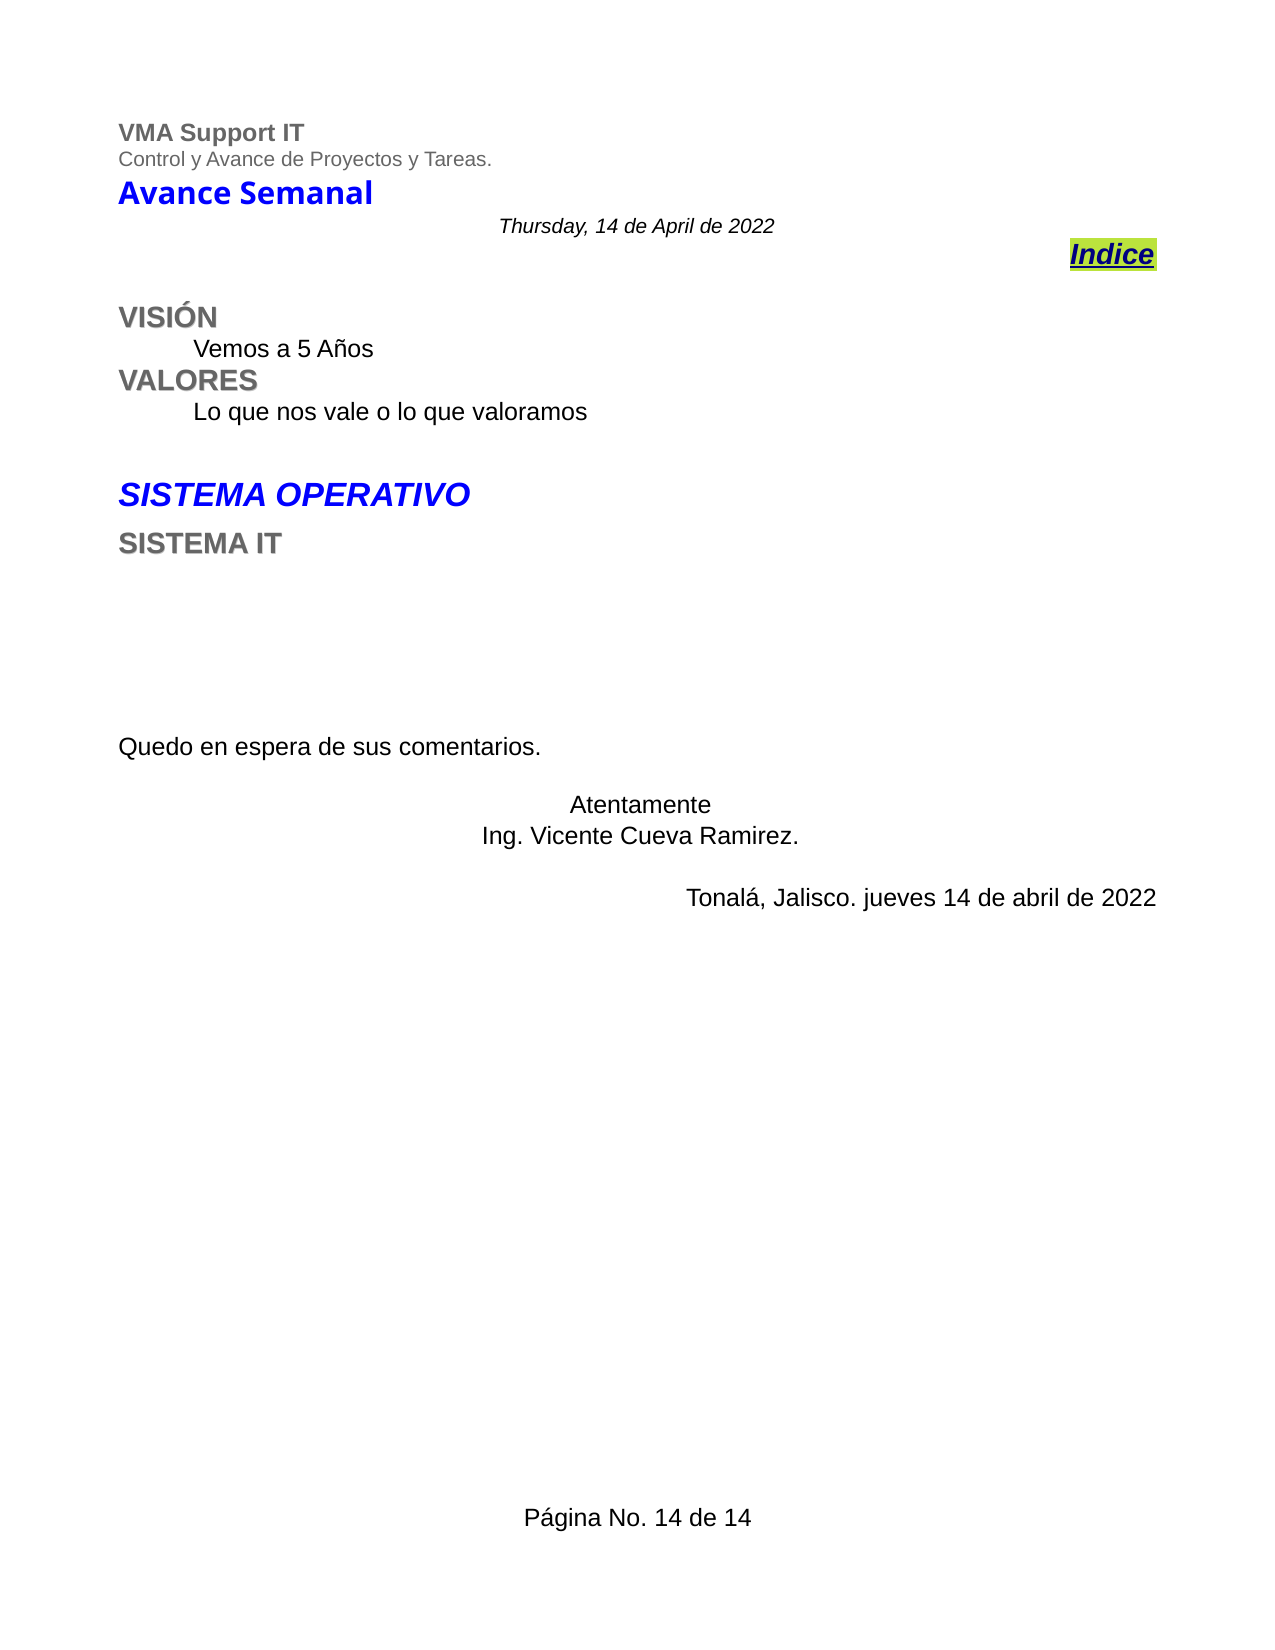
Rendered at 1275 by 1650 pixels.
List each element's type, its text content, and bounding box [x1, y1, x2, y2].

text Quedo en espera de sus comentarios. [118, 732, 1157, 761]
subtitle Sistema Operativo [118, 475, 1157, 514]
subtitle Valores [118, 363, 1157, 397]
list Atentamente [124, 790, 1157, 819]
text Lo que nos vale o lo que valoramos [193, 397, 1157, 425]
list Ing. Vicente Cueva Ramirez. [124, 821, 1157, 850]
list Tonalá, Jalisco. jueves 14 de abril de 2022 [124, 883, 1157, 912]
text Vemos a 5 Años [193, 334, 1157, 363]
subtitle Sistema IT [118, 526, 1157, 560]
subtitle Visión [118, 300, 1157, 334]
